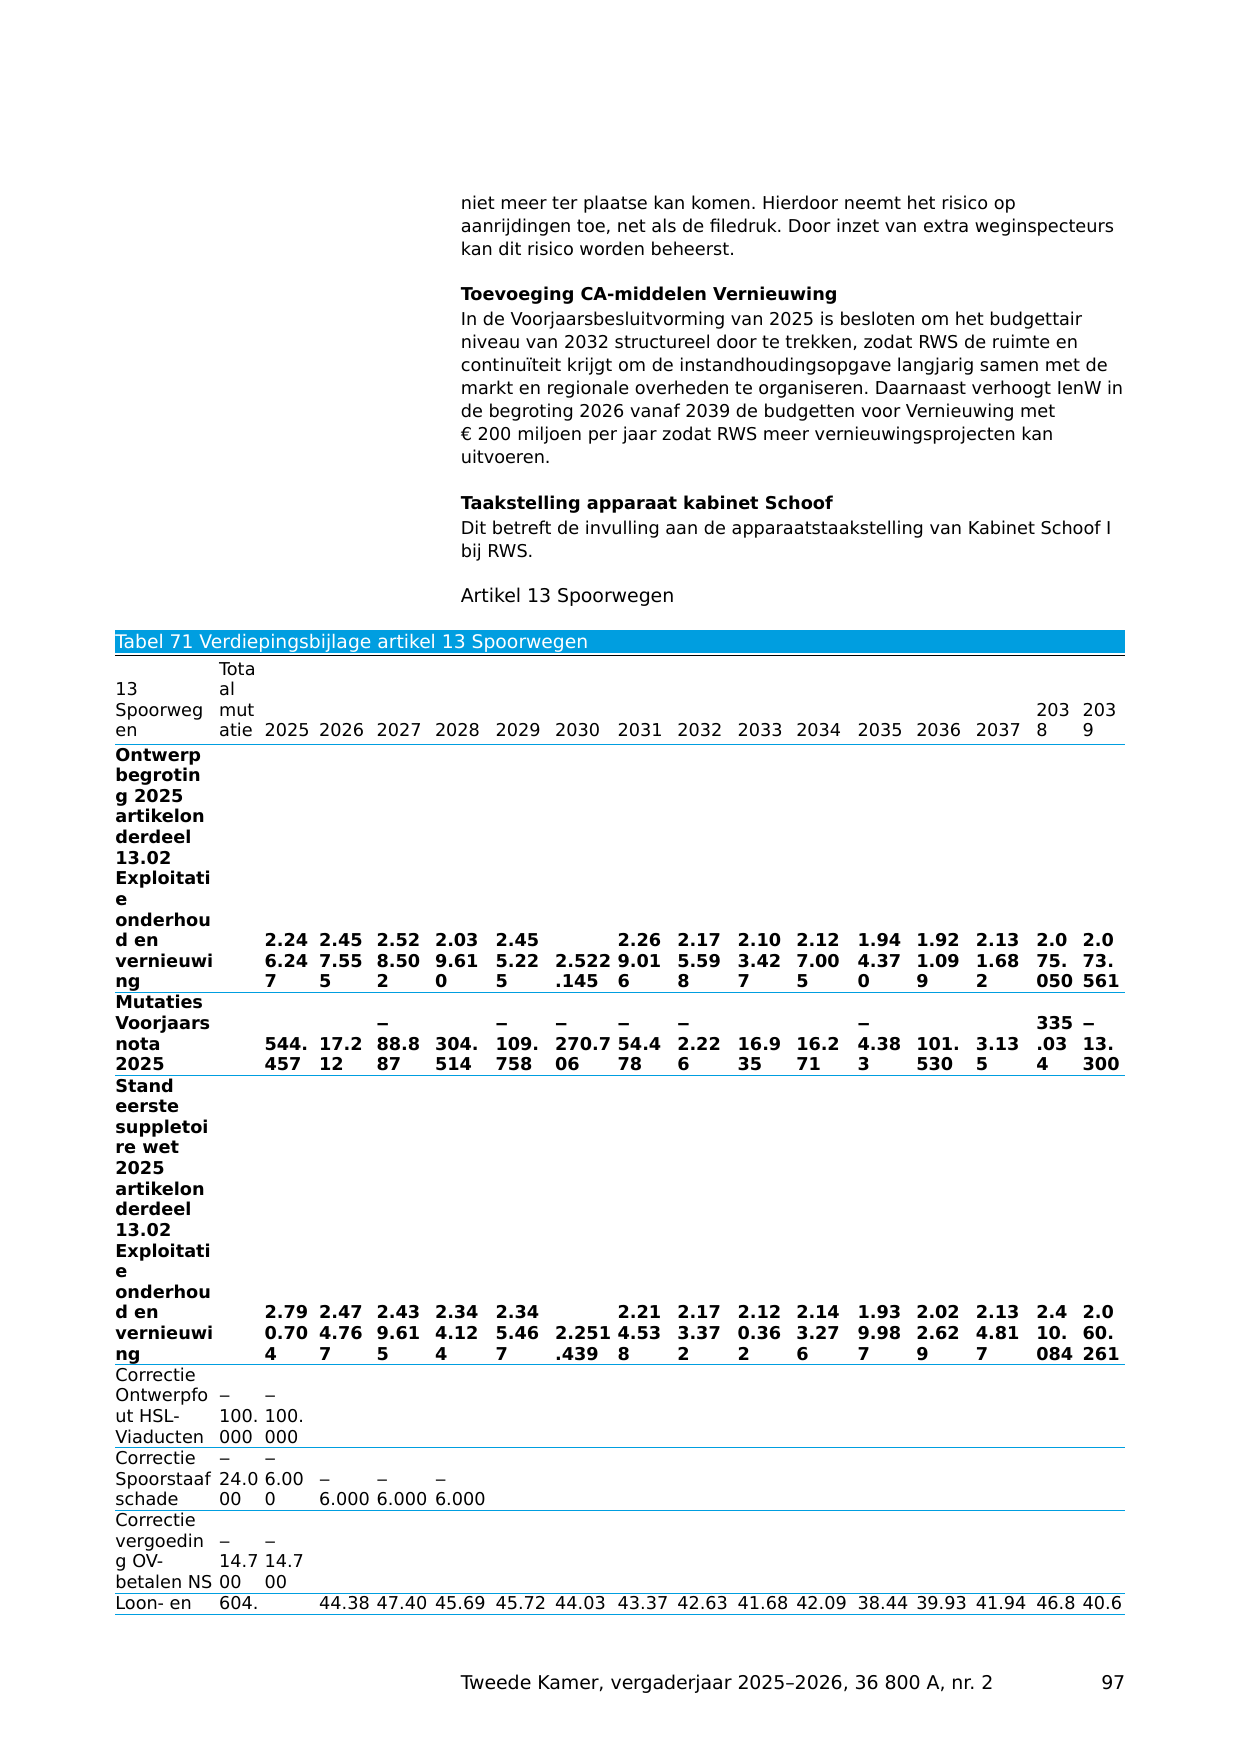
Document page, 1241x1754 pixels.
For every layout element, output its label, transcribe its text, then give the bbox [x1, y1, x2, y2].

table_cell 2.022.629 [913, 1076, 973, 1364]
table_cell 43.37 [615, 1594, 674, 1614]
table_cell [432, 1511, 492, 1593]
table_cell Loon- en [115, 1594, 216, 1614]
table_cell ‒ 4.383 [855, 993, 913, 1075]
table_cell [1033, 1448, 1079, 1510]
table_cell 16.271 [793, 993, 854, 1075]
table_cell [855, 1448, 913, 1510]
table_cell 2.269.016 [615, 745, 674, 992]
table_cell 44.03 [552, 1594, 614, 1614]
table_cell [552, 1511, 614, 1593]
table_cell 2.134.817 [973, 1076, 1033, 1364]
table_cell 1.939.987 [855, 1076, 913, 1364]
table_cell [855, 1365, 913, 1447]
table_cell [674, 1448, 734, 1510]
table_cell [374, 1365, 432, 1447]
table_cell [913, 1448, 973, 1510]
table_cell [552, 1448, 614, 1510]
table_cell 2.439.615 [374, 1076, 432, 1364]
text Dit betreft de invulling aan de apparaatstaakstelling van Kabinet Schoof I bij RWS. [461, 516, 1125, 562]
table_cell [552, 1365, 614, 1447]
table_cell 2029 [493, 656, 552, 744]
table_cell 2.060.261 [1080, 1076, 1125, 1364]
table_cell Totaal mutatie [216, 656, 261, 744]
table_cell 2.039.610 [432, 745, 492, 992]
table_cell ‒ 24.000 [216, 1448, 261, 1510]
table_cell 2026 [316, 656, 373, 744]
table_cell 2.455.225 [493, 745, 552, 992]
table_cell 45.72 [493, 1594, 552, 1614]
table_cell [316, 1365, 373, 1447]
table_cell 2039 [1080, 656, 1125, 744]
table_cell 335.034 [1033, 993, 1079, 1075]
table_cell 2.103.427 [735, 745, 793, 992]
table_cell [216, 993, 261, 1075]
table_cell 304.514 [432, 993, 492, 1075]
table_cell [793, 1448, 854, 1510]
table_cell 2.214.538 [615, 1076, 674, 1364]
table_cell [973, 1511, 1033, 1593]
table_cell [493, 1365, 552, 1447]
table_cell ‒ 100.000 [216, 1365, 261, 1447]
table_cell [216, 745, 261, 992]
table_cell [1080, 1448, 1125, 1510]
table_cell 40.6 [1080, 1594, 1125, 1614]
text In de Voorjaarsbesluitvorming van 2025 is besloten om het budgettair niveau van 2032 structureel door te trekken, zodat RWS de ruimte en continuïteit krijgt om de instandhoudingsopgave langjarig samen met de markt en regionale overheden te organiseren. Daarnaast verhoogt IenW in de begroting 2026 vanaf 2039 de budgetten voor Vernieuwing met € 200 miljoen per jaar zodat RWS meer vernieuwingsprojecten kan uitvoeren. [461, 307, 1125, 468]
table_cell 2.143.276 [793, 1076, 854, 1364]
table_cell 2025 [261, 656, 316, 744]
table_cell [913, 1365, 973, 1447]
table_cell 2033 [735, 656, 793, 744]
table_cell [432, 1365, 492, 1447]
table_cell 2.790.704 [261, 1076, 316, 1364]
table_cell Correctie vergoeding OV-betalen NS [115, 1511, 216, 1593]
table_cell [1080, 1365, 1125, 1447]
table_cell 2036 [913, 656, 973, 744]
table_cell 39.93 [913, 1594, 973, 1614]
table_cell ‒ 14.700 [261, 1511, 316, 1593]
table_cell [216, 1076, 261, 1364]
table_cell [973, 1365, 1033, 1447]
table_cell 2031 [615, 656, 674, 744]
table_cell [1033, 1365, 1079, 1447]
table_cell 2030 [552, 656, 614, 744]
table_cell 42.09 [793, 1594, 854, 1614]
table_cell 1.944.370 [855, 745, 913, 992]
table_cell 2032 [674, 656, 734, 744]
table_cell 544.457 [261, 993, 316, 1075]
table_cell [973, 1448, 1033, 1510]
table_cell 2028 [432, 656, 492, 744]
table_cell [615, 1511, 674, 1593]
table_cell 1.921.099 [913, 745, 973, 992]
text Taakstelling apparaat kabinet Schoof [461, 491, 1125, 514]
table_cell 17.212 [316, 993, 373, 1075]
table_cell 41.94 [973, 1594, 1033, 1614]
table_cell ‒ 270.706 [552, 993, 614, 1075]
table_cell [316, 1511, 373, 1593]
table_cell ‒ 14.700 [216, 1511, 261, 1593]
table_cell 2.131.682 [973, 745, 1033, 992]
table_cell 2.410.084 [1033, 1076, 1079, 1364]
table_cell 2.344.124 [432, 1076, 492, 1364]
table_cell 3.135 [973, 993, 1033, 1075]
table_cell 16.935 [735, 993, 793, 1075]
table_cell [261, 1594, 316, 1614]
table_cell 2038 [1033, 656, 1079, 744]
table_cell 44.38 [316, 1594, 373, 1614]
table_cell 2.075.050 [1033, 745, 1079, 992]
table_cell [735, 1511, 793, 1593]
table_cell 2.457.555 [316, 745, 373, 992]
table_cell 2.246.247 [261, 745, 316, 992]
table_cell ‒ 6.000 [374, 1448, 432, 1510]
table_cell [615, 1448, 674, 1510]
table_cell 46.8 [1033, 1594, 1079, 1614]
table_cell [674, 1511, 734, 1593]
text niet meer ter plaatse kan komen. Hierdoor neemt het risico op aanrijdingen toe, net als de filedruk. Door inzet van extra weginspecteurs kan dit risico worden beheerst. [461, 191, 1125, 259]
table_cell ‒ 54.478 [615, 993, 674, 1075]
table_cell Stand eerste suppletoire wet 2025 artikelonderdeel 13.02 Exploitatie onderhoud en vernieuwing [115, 1076, 216, 1364]
table_cell ‒ 6.000 [316, 1448, 373, 1510]
table_cell 2.073.561 [1080, 745, 1125, 992]
table_cell 101.530 [913, 993, 973, 1075]
title Artikel 13 Spoorwegen [461, 584, 1125, 606]
table_cell ‒ 100.000 [261, 1365, 316, 1447]
table_cell 2.120.362 [735, 1076, 793, 1364]
table_cell [913, 1511, 973, 1593]
table_cell [735, 1448, 793, 1510]
table_cell [493, 1448, 552, 1510]
table_cell 2.251.439 [552, 1076, 614, 1364]
table_cell Correctie Ontwerpfout HSL-Viaducten [115, 1365, 216, 1447]
table_cell Mutaties Voorjaarsnota 2025 [115, 993, 216, 1075]
table_cell 2.345.467 [493, 1076, 552, 1364]
table_cell [493, 1511, 552, 1593]
table_cell Correctie Spoorstaafschade [115, 1448, 216, 1510]
table_cell 2037 [973, 656, 1033, 744]
text Toevoeging CA-middelen Vernieuwing [461, 282, 1125, 305]
table_cell 2035 [855, 656, 913, 744]
table_cell 38.44 [855, 1594, 913, 1614]
table_cell ‒ 6.000 [261, 1448, 316, 1510]
table_cell 2.474.767 [316, 1076, 373, 1364]
table_cell Ontwerpbegroting 2025 artikelonderdeel 13.02 Exploitatie onderhoud en vernieuwing [115, 745, 216, 992]
table_cell ‒ 13.300 [1080, 993, 1125, 1075]
table_cell 604. [216, 1594, 261, 1614]
table_cell ‒ 109.758 [493, 993, 552, 1075]
table_cell [793, 1365, 854, 1447]
table_cell 41.68 [735, 1594, 793, 1614]
table_cell [1080, 1511, 1125, 1593]
table_cell 42.63 [674, 1594, 734, 1614]
table_cell [735, 1365, 793, 1447]
table_cell [793, 1511, 854, 1593]
table_cell ‒ 2.226 [674, 993, 734, 1075]
table_cell 2034 [793, 656, 854, 744]
table_cell 47.40 [374, 1594, 432, 1614]
table_cell [374, 1511, 432, 1593]
table_cell 2027 [374, 656, 432, 744]
table_cell 2.127.005 [793, 745, 854, 992]
table_cell ‒ 6.000 [432, 1448, 492, 1510]
table_cell 45.69 [432, 1594, 492, 1614]
table_cell [855, 1511, 913, 1593]
table_cell [615, 1365, 674, 1447]
table_cell 2.522.145 [552, 745, 614, 992]
table_cell [1033, 1511, 1079, 1593]
table_cell ‒ 88.887 [374, 993, 432, 1075]
table_cell 2.173.372 [674, 1076, 734, 1364]
table_cell [674, 1365, 734, 1447]
table_cell 13 Spoorwegen [115, 656, 216, 744]
table_cell 2.528.502 [374, 745, 432, 992]
table_cell 2.175.598 [674, 745, 734, 992]
